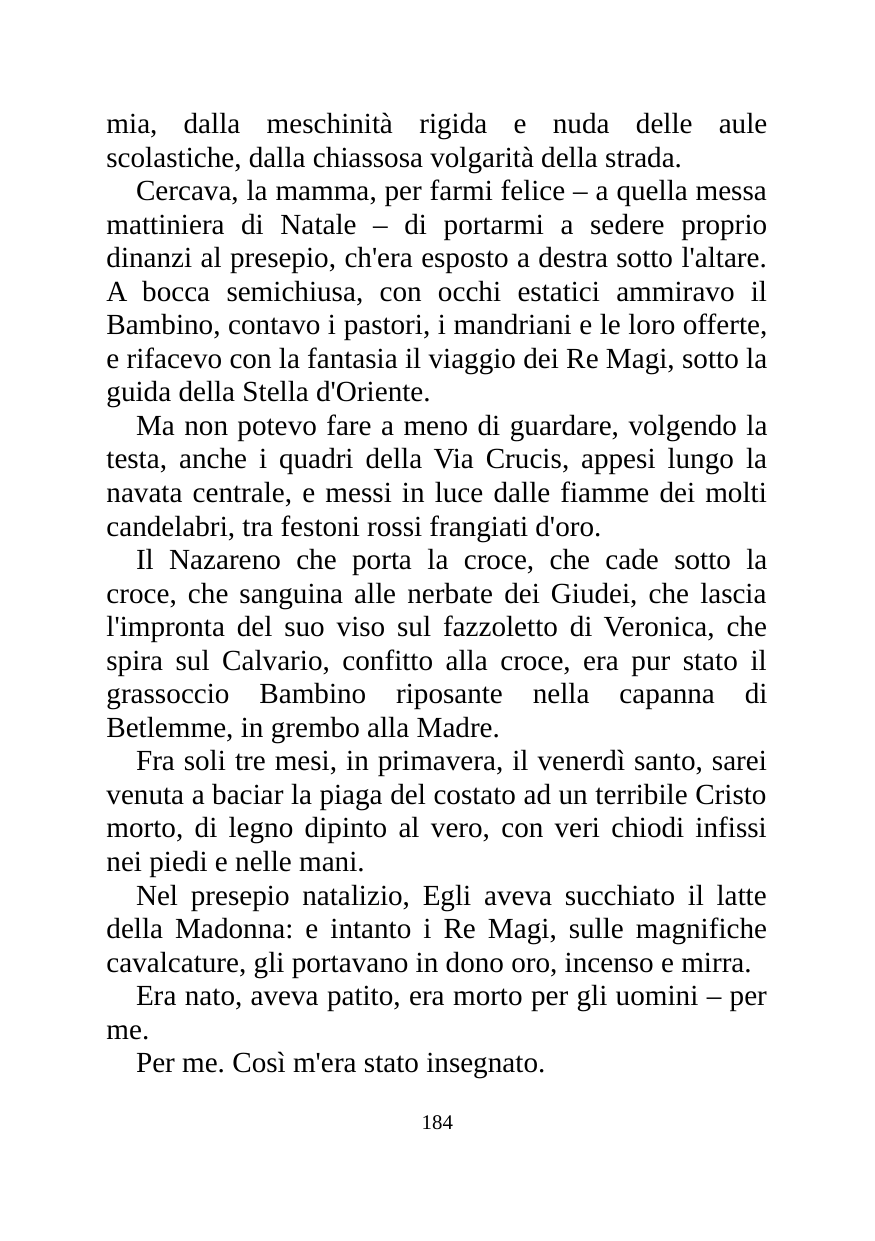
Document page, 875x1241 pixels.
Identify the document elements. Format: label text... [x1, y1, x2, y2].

text Per me. Così m'era stato insegnato. [106, 1045, 768, 1079]
text Era nato, aveva patito, era morto per gli uomini – per me. [106, 978, 768, 1045]
text Fra soli tre mesi, in primavera, il venerdì santo, sarei venuta a baciar la piaga del costato ad un terribile Cristo morto, di legno dipinto al vero, con veri chiodi infissi nei piedi e nelle mani. [106, 743, 768, 878]
text Nel presepio natalizio, Egli aveva succhiato il latte della Madonna: e intanto i Re Magi, sulle magnifiche cavalcature, gli portavano in dono oro, incenso e mirra. [106, 878, 768, 978]
text Il Nazareno che porta la croce, che cade sotto la croce, che sanguina alle nerbate dei Giudei, che lascia l'impronta del suo viso sul fazzoletto di Veronica, che spira sul Calvario, confitto alla croce, era pur stato il grassoccio Bambino riposante nella capanna di Betlemme, in grembo alla Madre. [106, 542, 768, 743]
text Cercava, la mamma, per farmi felice – a quella messa mattiniera di Natale – di portarmi a sedere proprio dinanzi al presepio, ch'era esposto a destra sotto l'altare. A bocca semichiusa, con occhi estatici ammiravo il Bambino, contavo i pastori, i mandriani e le loro offerte, e rifacevo con la fantasia il viaggio dei Re Magi, sotto la guida della Stella d'Oriente. [106, 173, 768, 408]
text Ma non potevo fare a meno di guardare, volgendo la testa, anche i quadri della Via Crucis, appesi lungo la navata centrale, e messi in luce dalle fiamme dei molti candelabri, tra festoni rossi frangiati d'oro. [106, 408, 768, 542]
text mia, dalla meschinità rigida e nuda delle aule scolastiche, dalla chiassosa volgarità della strada. [106, 106, 768, 173]
